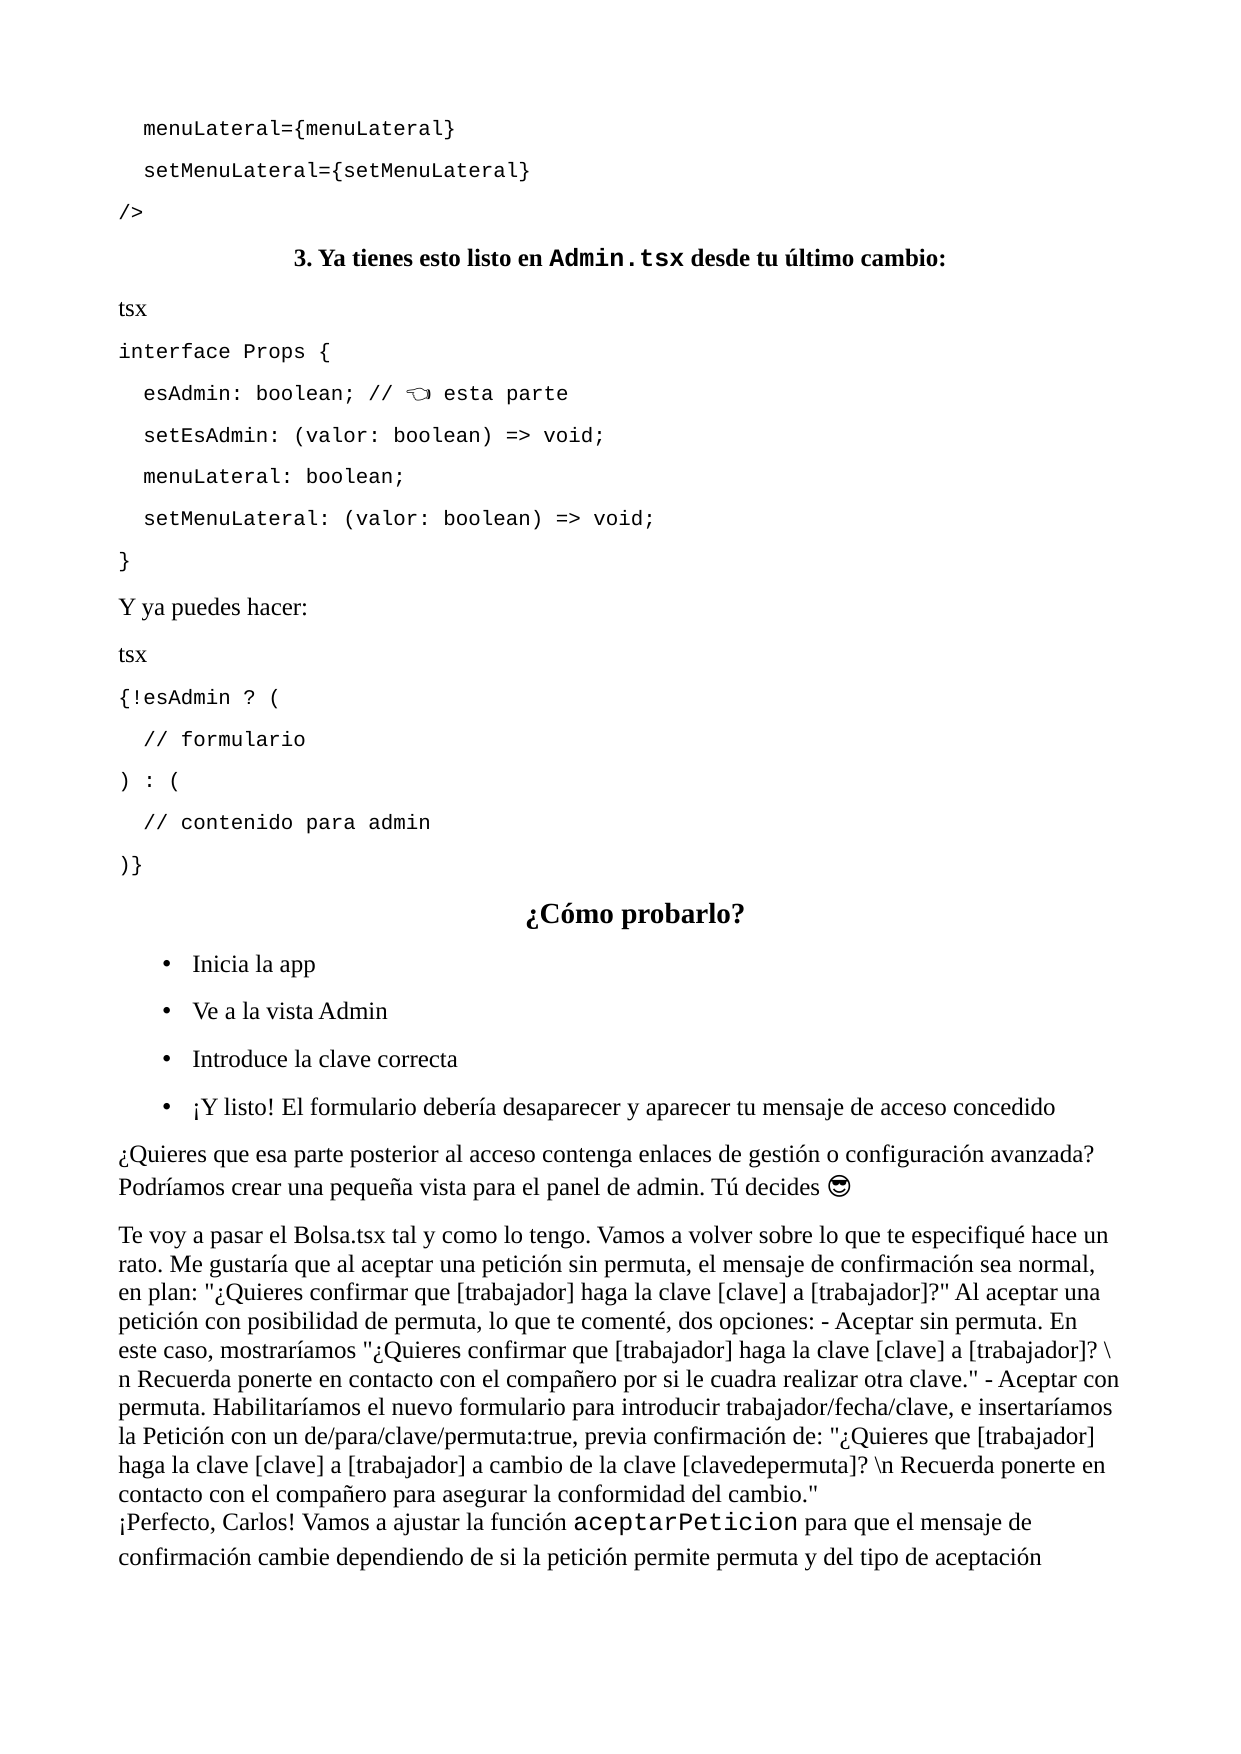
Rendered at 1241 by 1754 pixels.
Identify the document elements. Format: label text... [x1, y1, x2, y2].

text ¿Quieres que esa parte posterior al acceso contenga enlaces de gestión o configuración avanzada? Podríamos crear una pequeña vista para el panel de admin. Tú decides 😎 [118, 1139, 1122, 1201]
subtitle 🧪 ¿Cómo probarlo? [118, 896, 1122, 929]
text } [118, 550, 1122, 573]
list ¡Y listo! El formulario debería desaparecer y aparecer tu mensaje de acceso concedido ✅ [162, 1092, 1122, 1120]
text setMenuLateral={setMenuLateral} [118, 160, 1122, 183]
text ) : ( [118, 770, 1122, 794]
text esAdmin: boolean; // 👈 esta parte [118, 383, 1122, 406]
text )} [118, 854, 1122, 878]
list Inicia la app [162, 949, 1122, 978]
text setEsAdmin: (valor: boolean) => void; [118, 424, 1122, 448]
text menuLateral={menuLateral} [118, 118, 1122, 142]
text interface Props { [118, 341, 1122, 365]
text /> [118, 202, 1122, 225]
subtitle 3. Ya tienes esto listo en Admin.tsx desde tu último cambio: [118, 243, 1122, 274]
text Y ya puedes hacer: [118, 592, 1122, 620]
text // formulario [118, 729, 1122, 752]
text Te voy a pasar el Bolsa.tsx tal y como lo tengo. Vamos a volver sobre lo que te especifiqué hace un rato. Me gustaría que al aceptar una petición sin permuta, el mensaje de confirmación sea normal, en plan: "¿Quieres confirmar que [trabajador] haga la clave [clave] a [trabajador]?" Al aceptar una petición con posibilidad de permuta, lo que te comenté, dos opciones: - Aceptar sin permuta. En este caso, mostraríamos "¿Quieres confirmar que [trabajador] haga la clave [clave] a [trabajador]? \n Recuerda ponerte en contacto con el compañero por si le cuadra realizar otra clave." - Aceptar con permuta. Habilitaríamos el nuevo formulario para introducir trabajador/fecha/clave, e insertaríamos la Petición con un de/para/clave/permuta:true, previa confirmación de: "¿Quieres que [trabajador] haga la clave [clave] a [trabajador] a cambio de la clave [clavedepermuta]? \n Recuerda ponerte en contacto con el compañero para asegurar la conformidad del cambio." [118, 1220, 1122, 1507]
text setMenuLateral: (valor: boolean) => void; [118, 508, 1122, 532]
list Ve a la vista Admin [162, 996, 1122, 1025]
text tsx [118, 639, 1122, 668]
text menuLateral: boolean; [118, 466, 1122, 490]
text // contenido para admin [118, 812, 1122, 836]
text tsx [118, 293, 1122, 322]
text {!esAdmin ? ( [118, 687, 1122, 711]
list Introduce la clave correcta [162, 1044, 1122, 1073]
text ¡Perfecto, Carlos! Vamos a ajustar la función aceptarPeticion para que el mensaje de confirmación cambie dependiendo de si la petición permite permuta y del tipo de aceptación [118, 1507, 1122, 1571]
